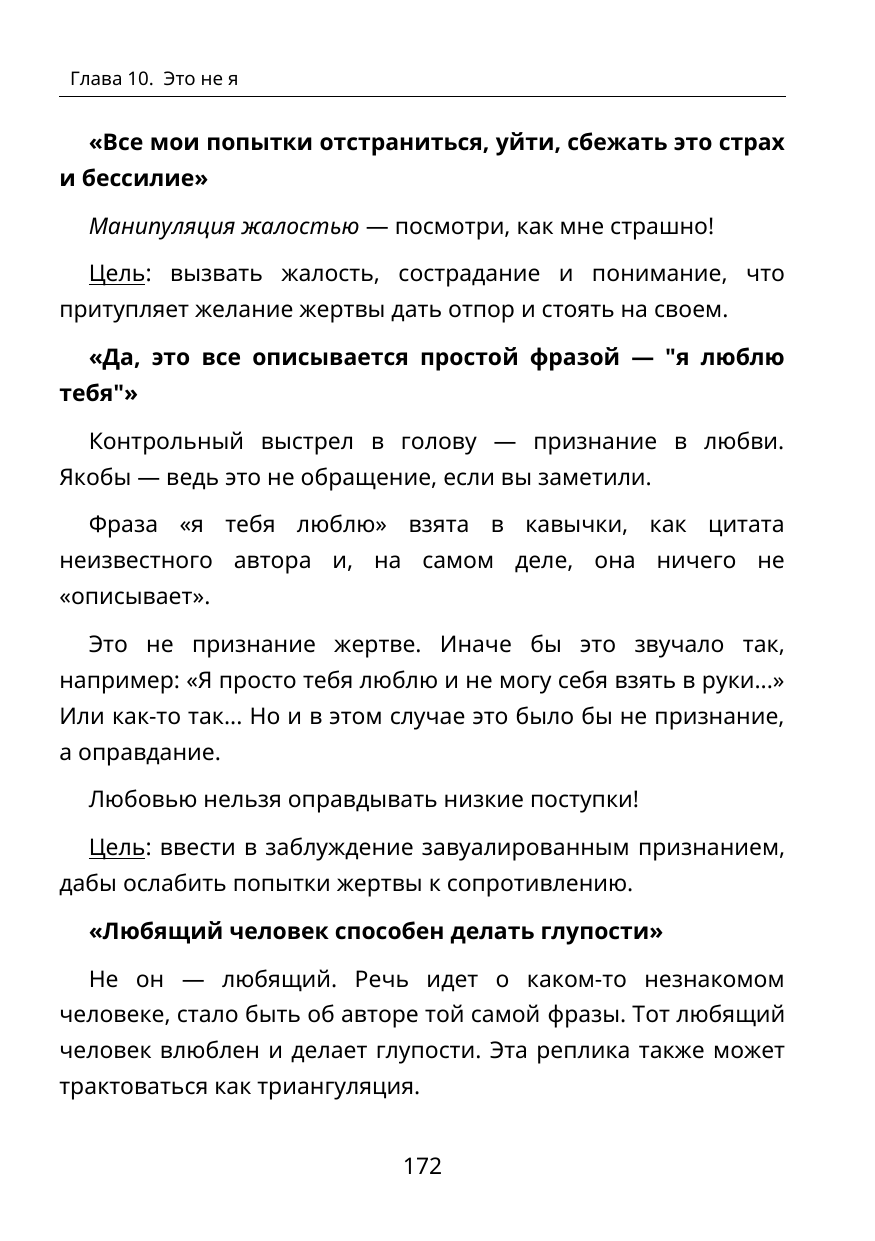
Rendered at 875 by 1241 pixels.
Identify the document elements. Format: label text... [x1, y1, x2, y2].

text «Все мои попытки отстраниться, уйти, сбежать это страх и бессилие» [59, 126, 786, 193]
text Цель: ввести в заблуждение завуалированным признанием, дабы ослабить попытки жертвы к сопротивлению. [59, 831, 786, 898]
text «Да, это все описывается простой фразой — "я люблю тебя"» [59, 341, 786, 408]
text «Любящий человек способен делать глупости» [59, 915, 786, 946]
text Это не признание жертве. Иначе бы это звучало так, например: «Я просто тебя люблю и не могу себя взять в руки...» Или как-то так... Но и в этом случае это было бы не признание, а оправдание. [59, 628, 786, 767]
text Не он — любящий. Речь идет о каком-то незнакомом человеке, стало быть об авторе той самой фразы. Тот любящий человек влюблен и делает глупости. Эта реплика также может трактоваться как триангуляция. [59, 962, 786, 1102]
text Контрольный выстрел в голову — признание в любви. Якобы — ведь это не обращение, если вы заметили. [59, 425, 786, 492]
text Фраза «я тебя люблю» взята в кавычки, как цитата неизвестного автора и, на самом деле, она ничего не «описывает». [59, 508, 786, 611]
text Манипуляция жалостью — посмотри, как мне страшно! [59, 210, 786, 241]
text Цель: вызвать жалость, сострадание и понимание, что притупляет желание жертвы дать отпор и стоять на своем. [59, 257, 786, 324]
text Любовью нельзя оправдывать низкие поступки! [59, 783, 786, 815]
